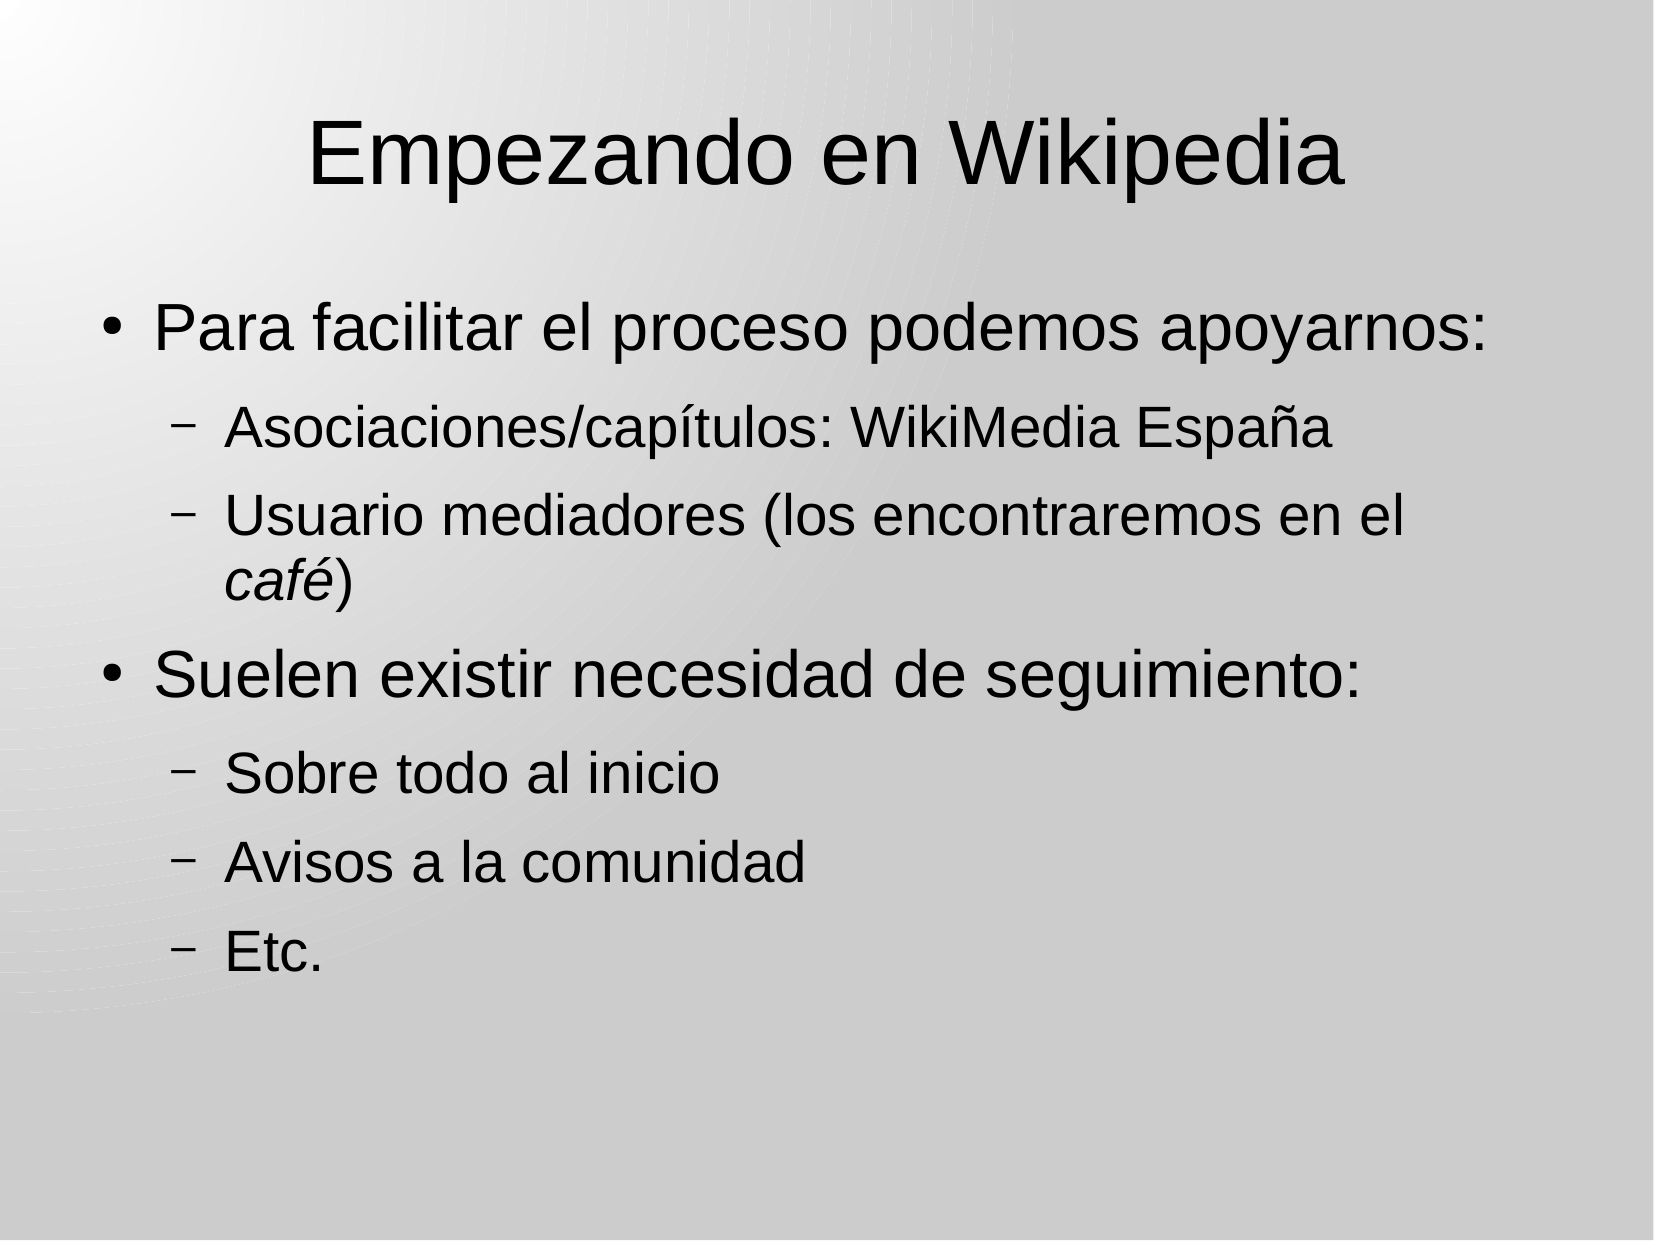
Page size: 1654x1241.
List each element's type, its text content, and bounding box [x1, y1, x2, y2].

title Empezando en Wikipedia [82, 49, 1571, 257]
list Para facilitar el proceso podemos apoyarnos: Asociaciones/capítulos: WikiMedia España Usuario mediadores (los encontraremos en el café) Suelen existir necesidad de seguimiento: Sobre todo al inicio Avisos a la comunidad Etc. [82, 290, 1538, 1109]
